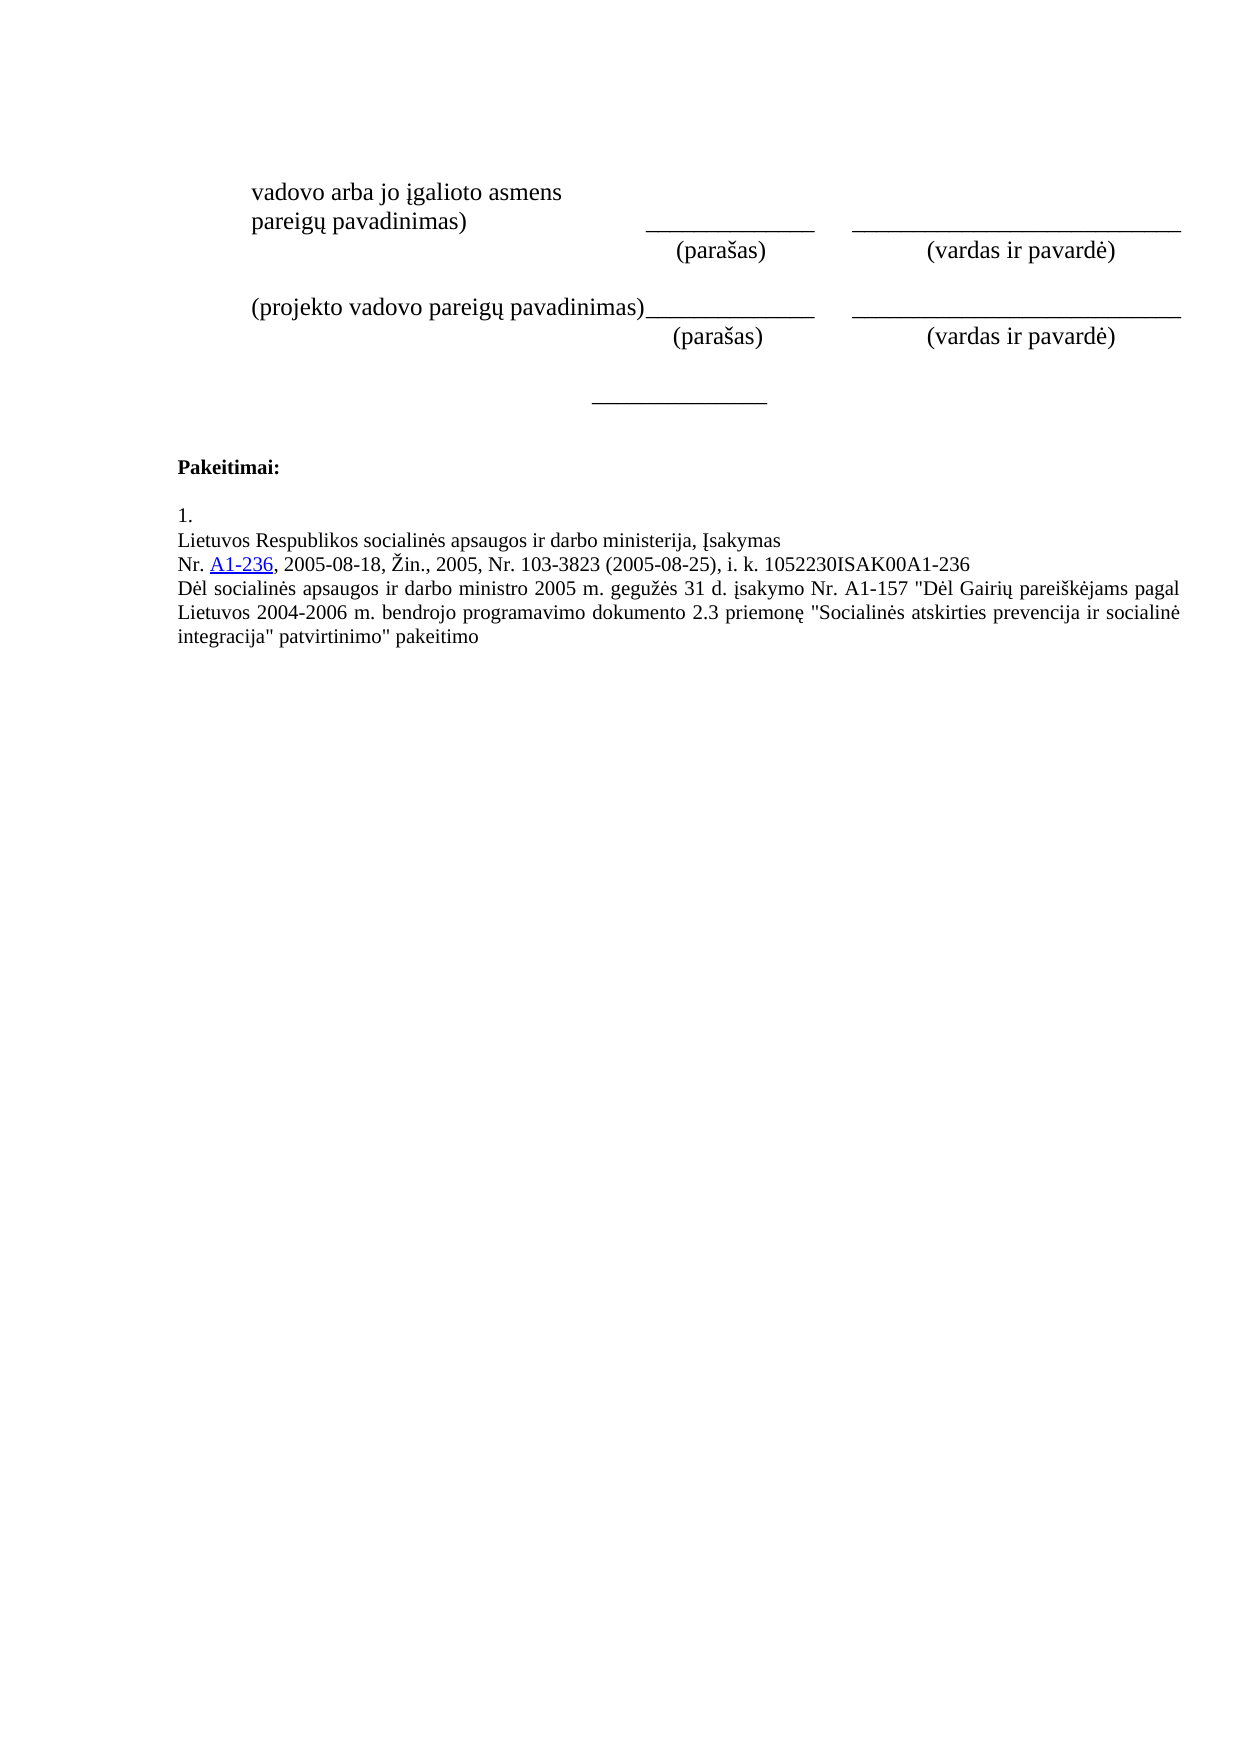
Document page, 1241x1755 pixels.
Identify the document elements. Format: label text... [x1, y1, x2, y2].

text pareigų pavadinimas) [177, 206, 1181, 235]
text 1. [177, 503, 1181, 527]
text Dėl socialinės apsaugos ir darbo ministro 2005 m. gegužės 31 d. įsakymo Nr. A1-157 "Dėl Gairių pareiškėjams pagal Lietuvos 2004-2006 m. bendrojo programavimo dokumento 2.3 priemonę "Socialinės atskirties prevencija ir socialinė integracija" patvirtinimo" pakeitimo [177, 576, 1181, 648]
text (projekto vadovo pareigų pavadinimas) [177, 292, 1181, 321]
text ______________ [177, 378, 1181, 407]
text (parašas) (vardas ir pavardė) [177, 321, 1181, 350]
text Nr. A1-236, 2005-08-18, Žin., 2005, Nr. 103-3823 (2005-08-25), i. k. 1052230ISAK00A1-236 [177, 552, 1181, 576]
text vadovo arba jo įgalioto asmens [177, 177, 1181, 206]
text Lietuvos Respublikos socialinės apsaugos ir darbo ministerija, Įsakymas [177, 527, 1181, 552]
text (parašas) (vardas ir pavardė) [177, 235, 1181, 263]
text Pakeitimai: [177, 455, 1181, 479]
